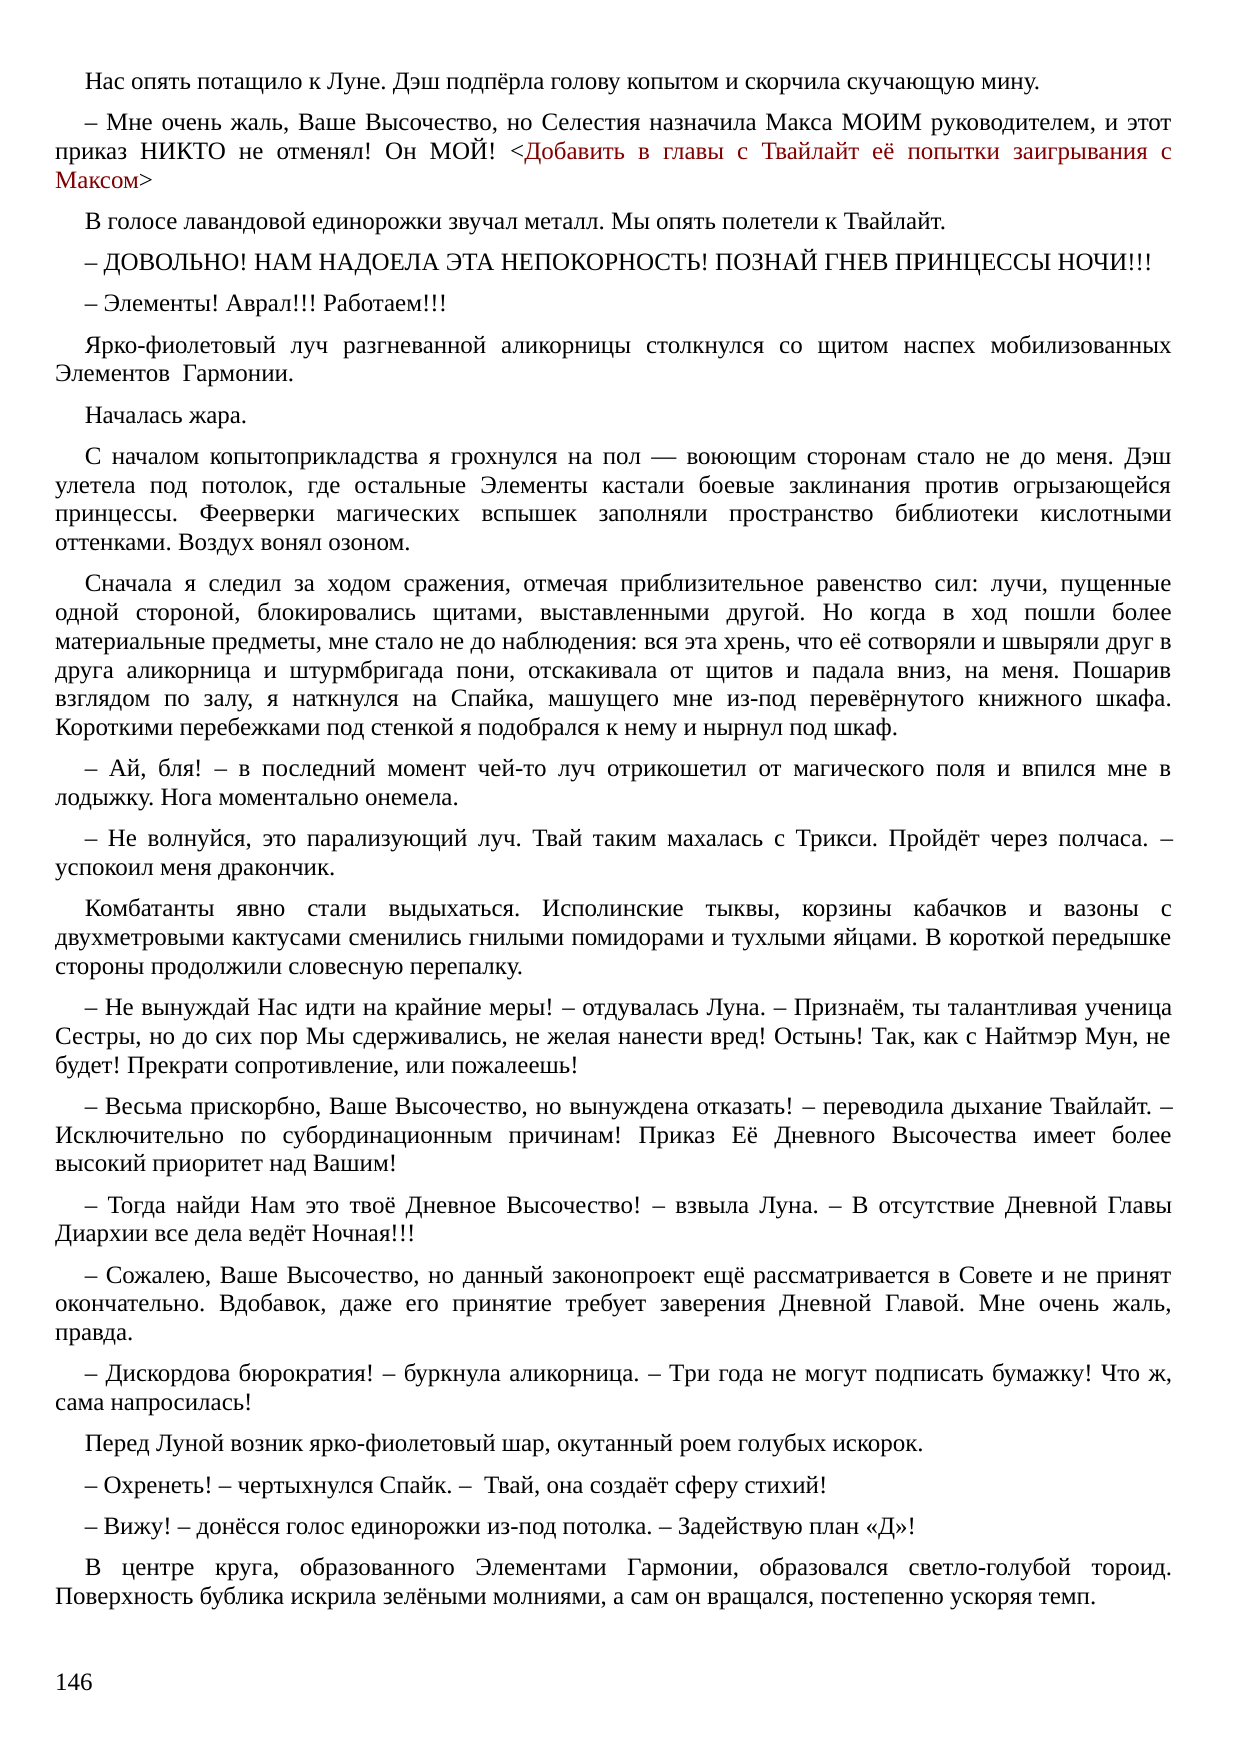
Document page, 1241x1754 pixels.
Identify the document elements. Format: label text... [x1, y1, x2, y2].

text С началом копытоприкладства я грохнулся на пол — воюющим сторонам стало не до меня. Дэш улетела под потолок, где остальные Элементы кастали боевые заклинания против огрызающейся принцессы. Феерверки магических вспышек заполняли пространство библиотеки кислотными оттенками. Воздух вонял озоном. [55, 441, 1173, 556]
text – Весьма прискорбно, Ваше Высочество, но вынуждена отказать! – переводила дыхание Твайлайт. – Исключительно по субординационным причинам! Приказ Её Дневного Высочества имеет более высокий приоритет над Вашим! [55, 1091, 1173, 1177]
text – Мне очень жаль, Ваше Высочество, но Селестия назначила Макса МОИМ руководителем, и этот приказ НИКТО не отменял! Он МОЙ! <Добавить в главы с Твайлайт её попытки заигрывания с Максом> [55, 107, 1173, 193]
text – Дискордова бюрократия! – буркнула аликорница. – Три года не могут подписать бумажку! Что ж, сама напросилась! [55, 1358, 1173, 1416]
text – Тогда найди Нам это твоё Дневное Высочество! – взвыла Луна. – В отсутствие Дневной Главы Диархии все дела ведёт Ночная!!! [55, 1190, 1173, 1247]
text Ярко-фиолетовый луч разгневанной аликорницы столкнулся со щитом наспех мобилизованных Элементов Гармонии. [55, 330, 1173, 387]
text Сначала я следил за ходом сражения, отмечая приблизительное равенство сил: лучи, пущенные одной стороной, блокировались щитами, выставленными другой. Но когда в ход пошли более материальные предметы, мне стало не до наблюдения: вся эта хрень, что её сотворяли и швыряли друг в друга аликорница и штурмбригада пони, отскакивала от щитов и падала вниз, на меня. Пошарив взглядом по залу, я наткнулся на Спайка, машущего мне из-под перевёрнутого книжного шкафа. Короткими перебежками под стенкой я подобрался к нему и нырнул под шкаф. [55, 568, 1173, 741]
text – Сожалею, Ваше Высочество, но данный законопроект ещё рассматривается в Совете и не принят окончательно. Вдобавок, даже его принятие требует заверения Дневной Главой. Мне очень жаль, правда. [55, 1260, 1173, 1346]
text – Элементы! Аврал!!! Работаем!!! [55, 288, 1173, 317]
text Нас опять потащило к Луне. Дэш подпёрла голову копытом и скорчила скучающую мину. [55, 66, 1173, 95]
text – Ай, бля! – в последний момент чей-то луч отрикошетил от магического поля и впился мне в лодыжку. Нога моментально онемела. [55, 753, 1173, 811]
text Комбатанты явно стали выдыхаться. Исполинские тыквы, корзины кабачков и вазоны с двухметровыми кактусами сменились гнилыми помидорами и тухлыми яйцами. В короткой передышке стороны продолжили словесную перепалку. [55, 893, 1173, 980]
text Перед Луной возник ярко-фиолетовый шар, окутанный роем голубых искорок. [55, 1428, 1173, 1457]
text В голосе лавандовой единорожки звучал металл. Мы опять полетели к Твайлайт. [55, 206, 1173, 235]
text В центре круга, образованного Элементами Гармонии, образовался светло-голубой тороид. Поверхность бублика искрила зелёными молниями, а сам он вращался, постепенно ускоряя темп. [55, 1552, 1173, 1610]
text Началась жара. [55, 400, 1173, 428]
text – Не вынуждай Нас идти на крайние меры! – отдувалась Луна. – Признаём, ты талантливая ученица Сестры, но до сих пор Мы сдерживались, не желая нанести вред! Остынь! Так, как с Найтмэр Мун, не будет! Прекрати сопротивление, или пожалеешь! [55, 992, 1173, 1078]
text – Не волнуйся, это парализующий луч. Твай таким махалась с Трикси. Пройдёт через полчаса. – успокоил меня дракончик. [55, 823, 1173, 881]
text – ДОВОЛЬНО! НАМ НАДОЕЛА ЭТА НЕПОКОРНОСТЬ! ПОЗНАЙ ГНЕВ ПРИНЦЕССЫ НОЧИ!!! [55, 247, 1173, 276]
text – Охренеть! – чертыхнулся Спайк. – Твай, она создаёт сферу стихий! [55, 1470, 1173, 1498]
text – Вижу! – донёсся голос единорожки из-под потолка. – Задействую план «Д»! [55, 1511, 1173, 1540]
